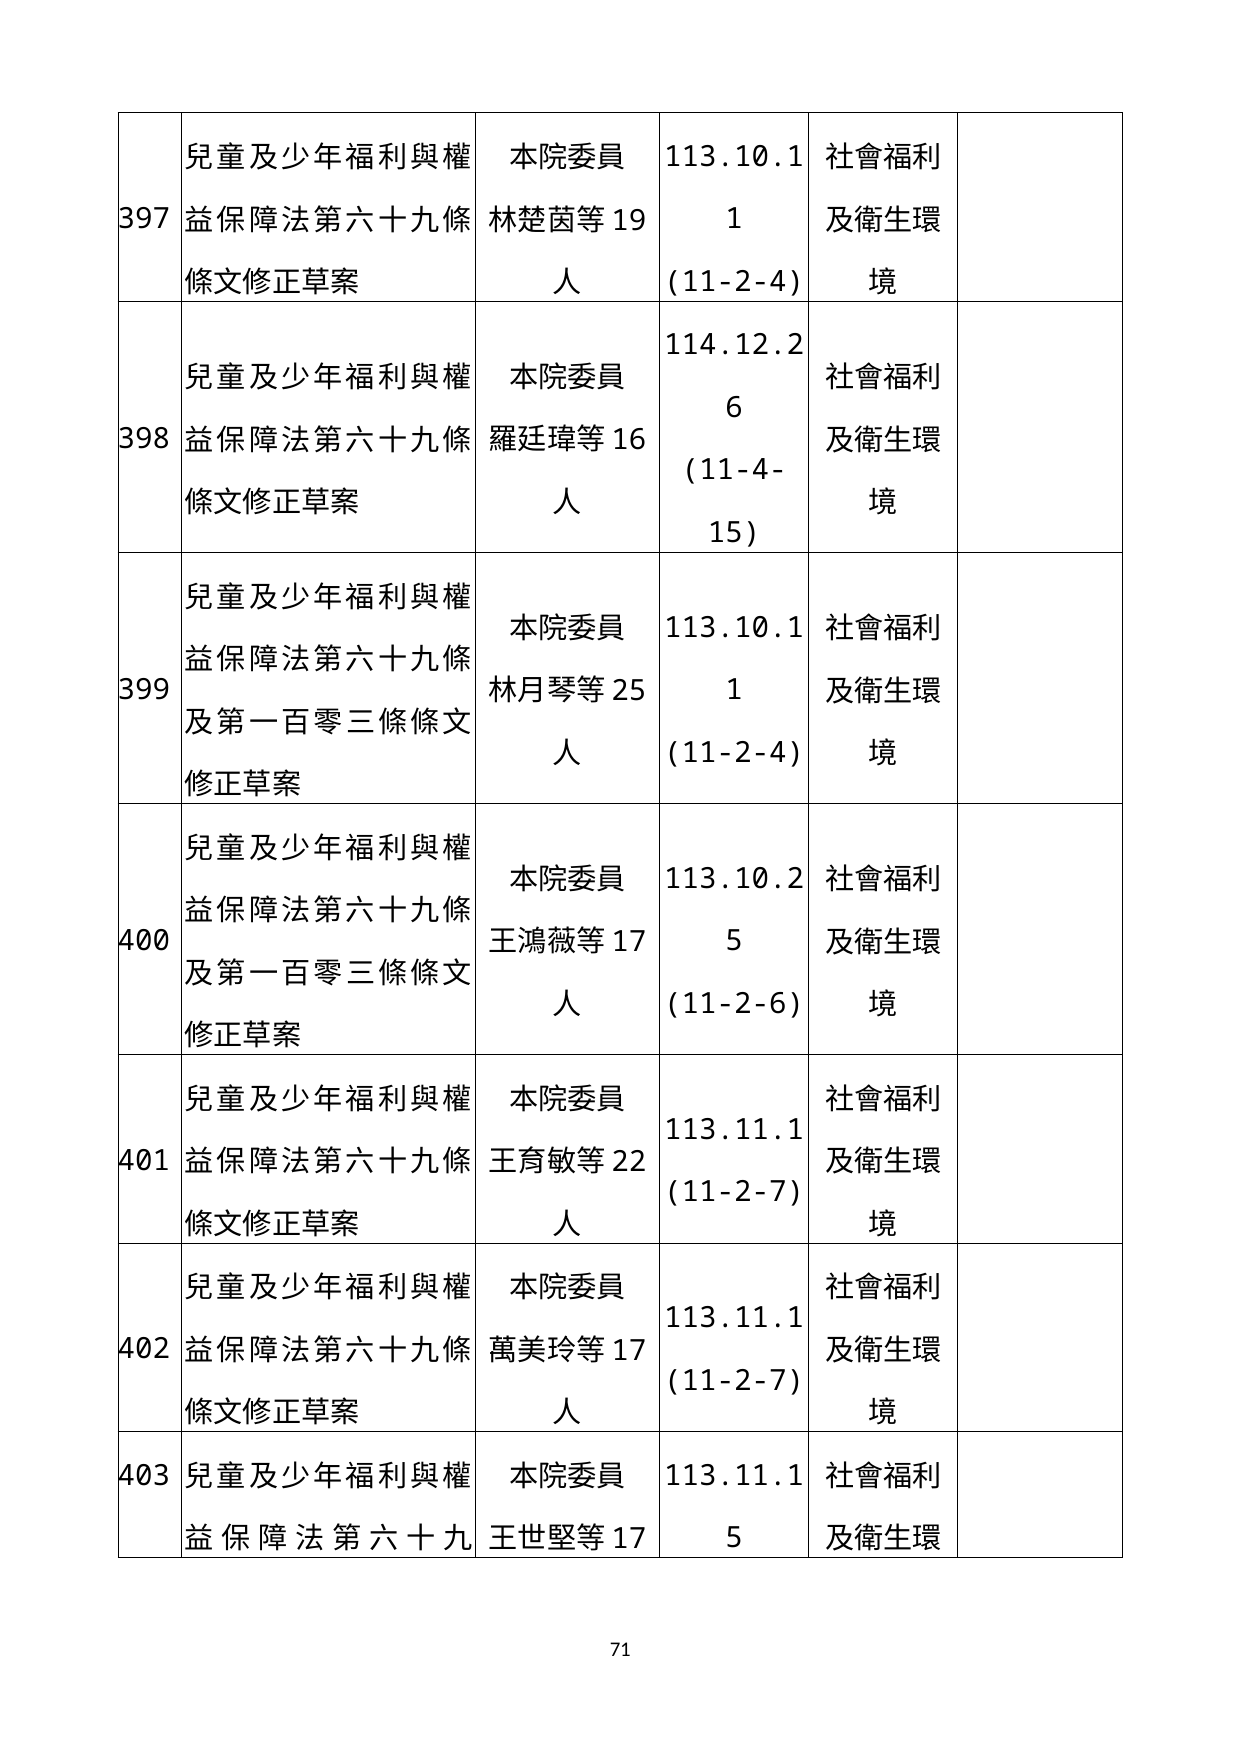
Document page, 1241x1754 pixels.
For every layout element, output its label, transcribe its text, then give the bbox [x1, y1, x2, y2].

table_cell 本院委員 王育敏等22人 [476, 1055, 659, 1242]
table_cell 兒童及少年福利與權益保障法第六十九條及第一百零三條條文修正草案 [182, 553, 475, 803]
table_cell 本院委員 林楚茵等19人 [476, 113, 659, 301]
table_cell 113.10.11 (11-2-4) [660, 553, 808, 803]
table_cell [958, 302, 1122, 552]
table_cell 本院委員 王世堅等17 [476, 1432, 659, 1557]
table_cell [119, 1432, 181, 1557]
table_cell 兒童及少年福利與權益保障法第六十九條條文修正草案 [182, 1244, 475, 1431]
table_cell [119, 804, 181, 1054]
table_cell [119, 113, 181, 301]
table_cell 社會福利及衛生環境 [809, 302, 957, 552]
table_cell 兒童及少年福利與權益保障法第六十九條及第一百零三條條文修正草案 [182, 804, 475, 1054]
table_cell [119, 1244, 181, 1431]
table_cell 社會福利及衛生環境 [809, 553, 957, 803]
table_cell 113.11.15 [660, 1432, 808, 1557]
table_cell [119, 302, 181, 552]
table_cell 113.10.25 (11-2-6) [660, 804, 808, 1054]
table_cell [958, 1055, 1122, 1242]
table_cell [958, 553, 1122, 803]
table_cell 社會福利及衛生環境 [809, 804, 957, 1054]
table_cell 社會福利及衛生環境 [809, 113, 957, 301]
table_cell 本院委員 羅廷瑋等16人 [476, 302, 659, 552]
table_cell 本院委員 王鴻薇等17人 [476, 804, 659, 1054]
table_cell 本院委員 林月琴等25人 [476, 553, 659, 803]
table_cell 兒童及少年福利與權益保障法第六十九 [182, 1432, 475, 1557]
table_cell 本院委員 萬美玲等17人 [476, 1244, 659, 1431]
table_cell 113.11.1 (11-2-7) [660, 1055, 808, 1242]
table_cell [121, 1152, 128, 1163]
table_cell 兒童及少年福利與權益保障法第六十九條條文修正草案 [182, 113, 475, 301]
table_cell 社會福利及衛生環境 [809, 1244, 957, 1431]
table_cell 113.11.1 (11-2-7) [660, 1244, 808, 1431]
table_cell 社會福利及衛生環 [809, 1432, 957, 1557]
table_cell [121, 932, 128, 943]
table_cell [121, 1340, 128, 1351]
table_cell 113.10.11 (11-2-4) [660, 113, 808, 301]
table_cell [958, 1432, 1122, 1557]
table_cell 114.12.26 (11-4-15) [660, 302, 808, 552]
table_cell 兒童及少年福利與權益保障法第六十九條條文修正草案 [182, 1055, 475, 1242]
table_cell 社會福利及衛生環境 [809, 1055, 957, 1242]
table_cell [958, 113, 1122, 301]
table_cell 兒童及少年福利與權益保障法第六十九條條文修正草案 [182, 302, 475, 552]
table_cell [119, 553, 181, 803]
table_cell [119, 1055, 181, 1242]
table_cell [958, 804, 1122, 1054]
table_cell [121, 1467, 128, 1478]
table_cell [958, 1244, 1122, 1431]
